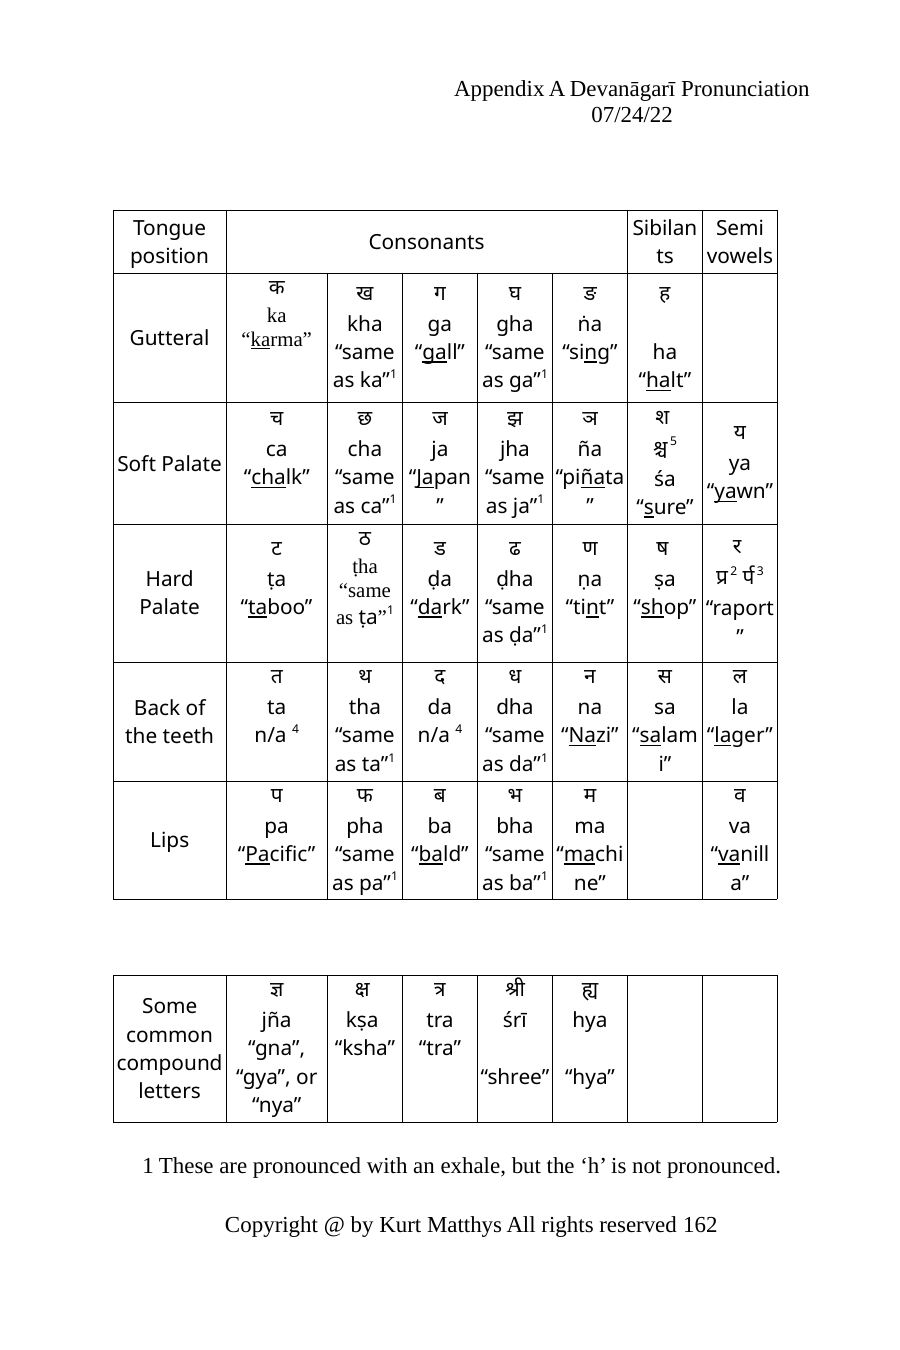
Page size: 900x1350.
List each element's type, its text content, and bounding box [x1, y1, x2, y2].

table_cell [703, 274, 777, 402]
table_cell प pa “Pacific” [227, 782, 327, 899]
text 1 These are pronounced with an exhale, but the ‘h’ is not pronounced. [142, 1152, 825, 1178]
table_header ज्ञ jña “gna”, “gya”, or “nya” [227, 976, 327, 1122]
table_cell ख kha “same as ka”1 [328, 274, 402, 402]
table_header त्र tra “tra” [403, 976, 477, 1122]
table_cell र प्र2 र्प3 “raport” [703, 525, 777, 662]
table_header Sibilants [628, 211, 702, 273]
table_cell Lips [114, 782, 226, 899]
table_cell य ya “yawn” [703, 403, 777, 523]
table_cell ट ṭa “taboo” [227, 525, 327, 662]
table_cell घ gha “same as ga”1 [478, 274, 552, 402]
table_cell Gutteral [114, 274, 226, 402]
table_cell श श्च5 śa “sure” [628, 403, 702, 523]
table_cell ज ja “Japan” [403, 403, 477, 523]
table_cell Soft Palate [114, 403, 226, 523]
table_header [628, 976, 702, 1122]
table_cell व va “vanilla” [703, 782, 777, 899]
table_header क्ष kṣa “ksha” [328, 976, 402, 1122]
table_cell ञ ña “piñata” [553, 403, 627, 523]
table_cell Back of the teeth [114, 663, 226, 781]
table_cell ङ ṅa “sing” [553, 274, 627, 402]
table_cell ल la “lager” [703, 663, 777, 781]
table_cell ब ba “bald” [403, 782, 477, 899]
table_cell क ka “karma” [227, 274, 327, 402]
table_header श्री śrī “shree” [478, 976, 552, 1122]
table_cell स sa “salami” [628, 663, 702, 781]
table_header Some common compound letters [114, 976, 226, 1122]
table_header ह्य hya “hya” [553, 976, 627, 1122]
table_cell फ pha “same as pa”1 [328, 782, 402, 899]
table_cell ध dha “same as da”1 [478, 663, 552, 781]
table_header [703, 976, 777, 1122]
table_cell ढ ḍha “same as ḍa”1 [478, 525, 552, 662]
table_cell भ bha “same as ba”1 [478, 782, 552, 899]
table_cell ष ṣa “shop” [628, 525, 702, 662]
table_cell त ta n/a 4 [227, 663, 327, 781]
table_cell थ tha “same as ta”1 [328, 663, 402, 781]
table_cell ण ṇa “tint” [553, 525, 627, 662]
table_cell द da n/a 4 [403, 663, 477, 781]
table_cell च ca “chalk” [227, 403, 327, 523]
table_cell ठ ṭha “same as ṭa”1 [328, 525, 402, 662]
table_header Semi vowels [703, 211, 777, 273]
table_cell झ jha “same as ja”1 [478, 403, 552, 523]
table_cell छ cha “same as ca”1 [328, 403, 402, 523]
table_cell Hard Palate [114, 525, 226, 662]
table_cell म ma “machine” [553, 782, 627, 899]
table_cell ह ha “halt” [628, 274, 702, 402]
table_header Consonants [227, 211, 627, 273]
table_cell ड ḍa “dark” [403, 525, 477, 662]
table_cell [628, 782, 702, 899]
table_cell ग ga “gall” [403, 274, 477, 402]
table_header Tongue position [114, 211, 226, 273]
table_cell न na “Nazi” [553, 663, 627, 781]
